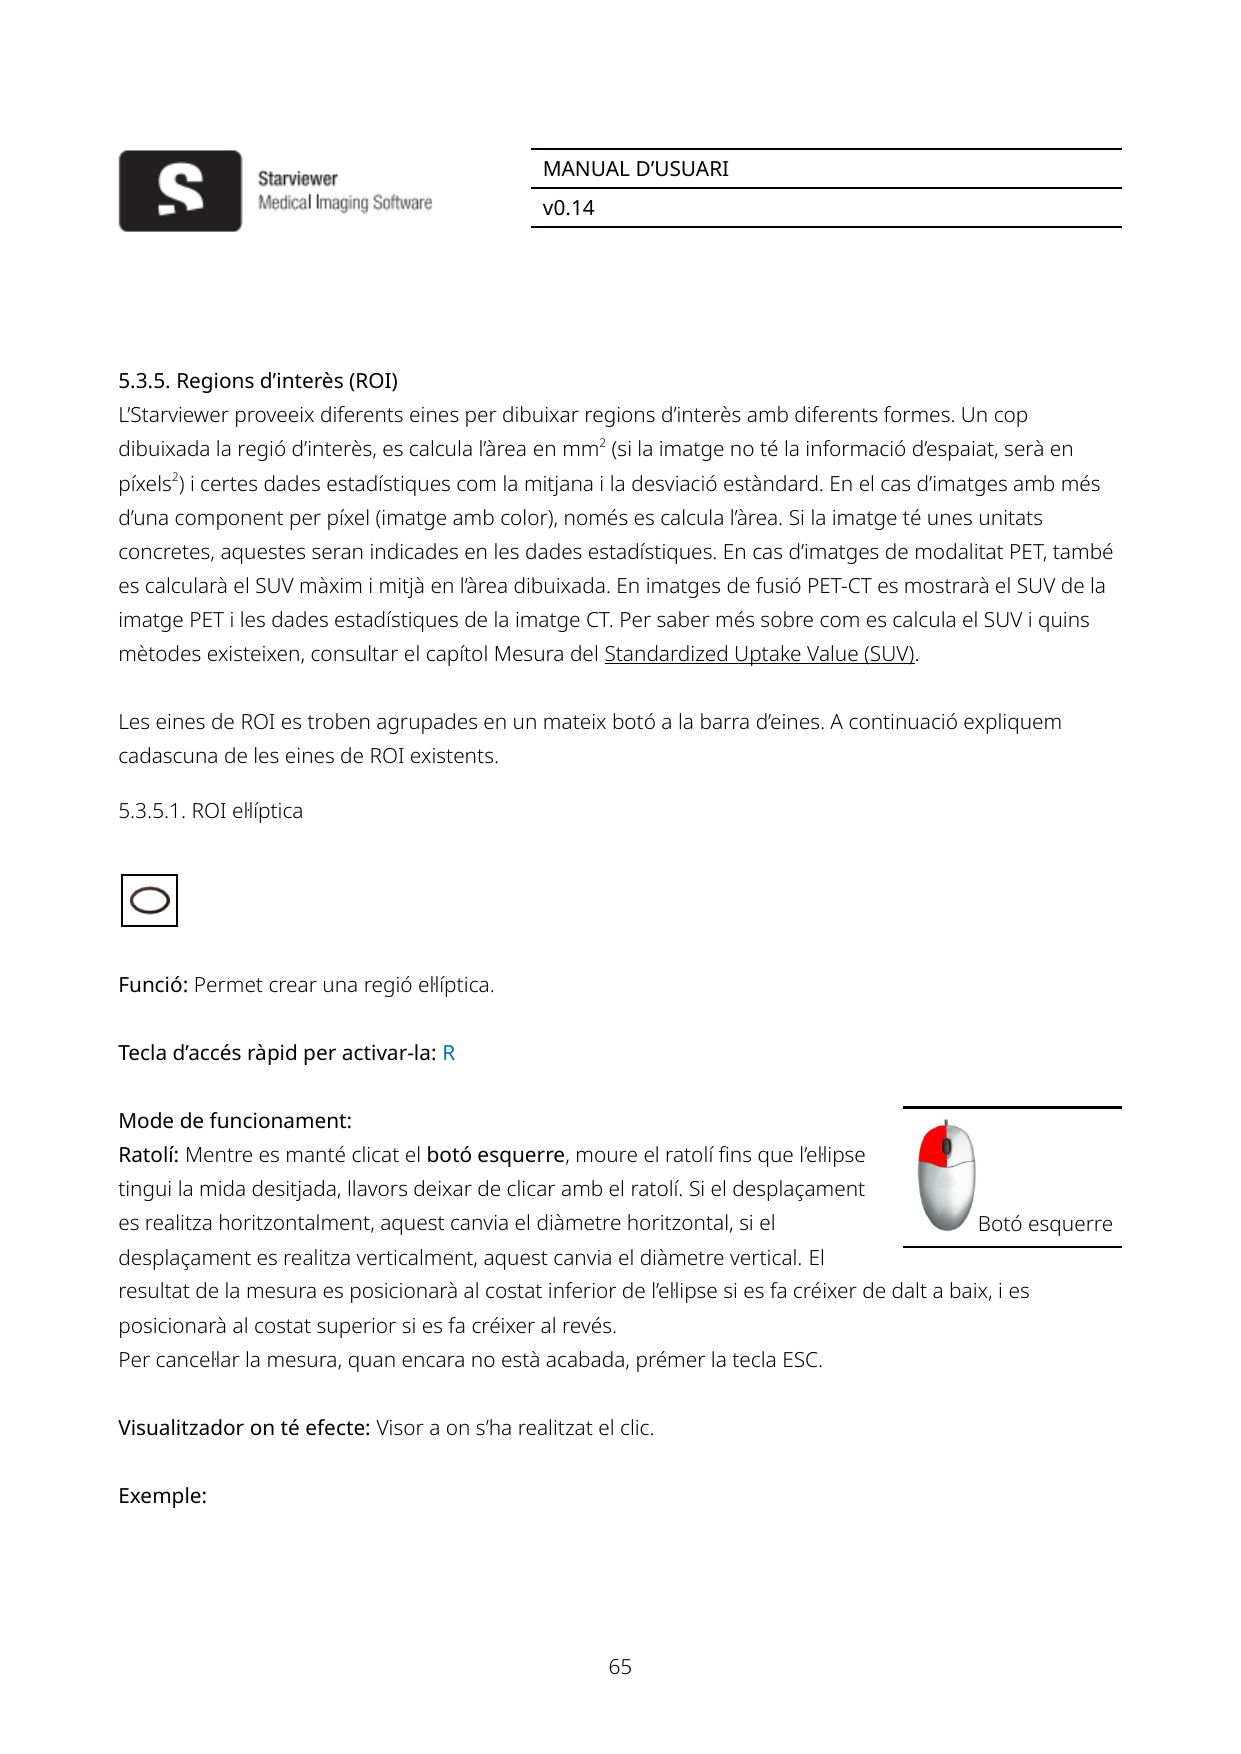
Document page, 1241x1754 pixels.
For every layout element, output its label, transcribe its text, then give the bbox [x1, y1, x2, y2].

text Mode de funcionament: [118, 1106, 1122, 1246]
text Funció: Permet crear una regió el·líptica. [118, 970, 1122, 998]
text L’Starviewer proveeix diferents eines per dibuixar regions d’interès amb diferents formes. Un cop dibuixada la regió d’interès, es calcula l’àrea en mm2 (si la imatge no té la informació d’espaiat, serà en píxels2) i certes dades estadístiques com la mitjana i la desviació estàndard. En el cas d’imatges amb més d’una component per píxel (imatge amb color), només es calcula l’àrea. Si la imatge té unes unitats concretes, aquestes seran indicades en les dades estadístiques. En cas d’imatges de modalitat PET, també es calcularà el SUV màxim i mitjà en l’àrea dibuixada. En imatges de fusió PET-CT es mostrarà el SUV de la imatge PET i les dades estadístiques de la imatge CT. Per saber més sobre com es calcula el SUV i quins mètodes existeixen, consultar el capítol Mesura del Standardized Uptake Value (SUV). [118, 401, 1122, 667]
text Ratolí: Mentre es manté clicat el botó esquerre, moure el ratolí fins que l’el·lipse tingui la mida desitjada, llavors deixar de clicar amb el ratolí. Si el desplaçament es realitza horitzontalment, aquest canvia el diàmetre horitzontal, si el desplaçament es realitza verticalment, aquest canvia el diàmetre vertical. El resultat de la mesura es posicionarà al costat inferior de l’el·lipse si es fa créixer de dalt a baix, i es posicionarà al costat superior si es fa créixer al revés. [118, 1140, 1122, 1339]
text Exemple: [118, 1481, 1122, 1509]
text Tecla d’accés ràpid per activar-la: R [118, 1038, 1122, 1067]
text Les eines de ROI es troben agrupades en un mateix botó a la barra d’eines. A continuació expliquem cadascuna de les eines de ROI existents. [118, 707, 1122, 769]
text Per cancel·lar la mesura, quan encara no està acabada, prémer la tecla ESC. [118, 1345, 1122, 1373]
subtitle ROI el·líptica [118, 796, 1122, 824]
picture [915, 1117, 978, 1232]
text Visualitzador on té efecte: Visor a on s’ha realitzat el clic. [118, 1413, 1122, 1441]
subtitle Regions d’interès (ROI) [118, 366, 1122, 395]
text Botó esquerre [912, 1209, 1113, 1237]
picture [132, 883, 168, 919]
